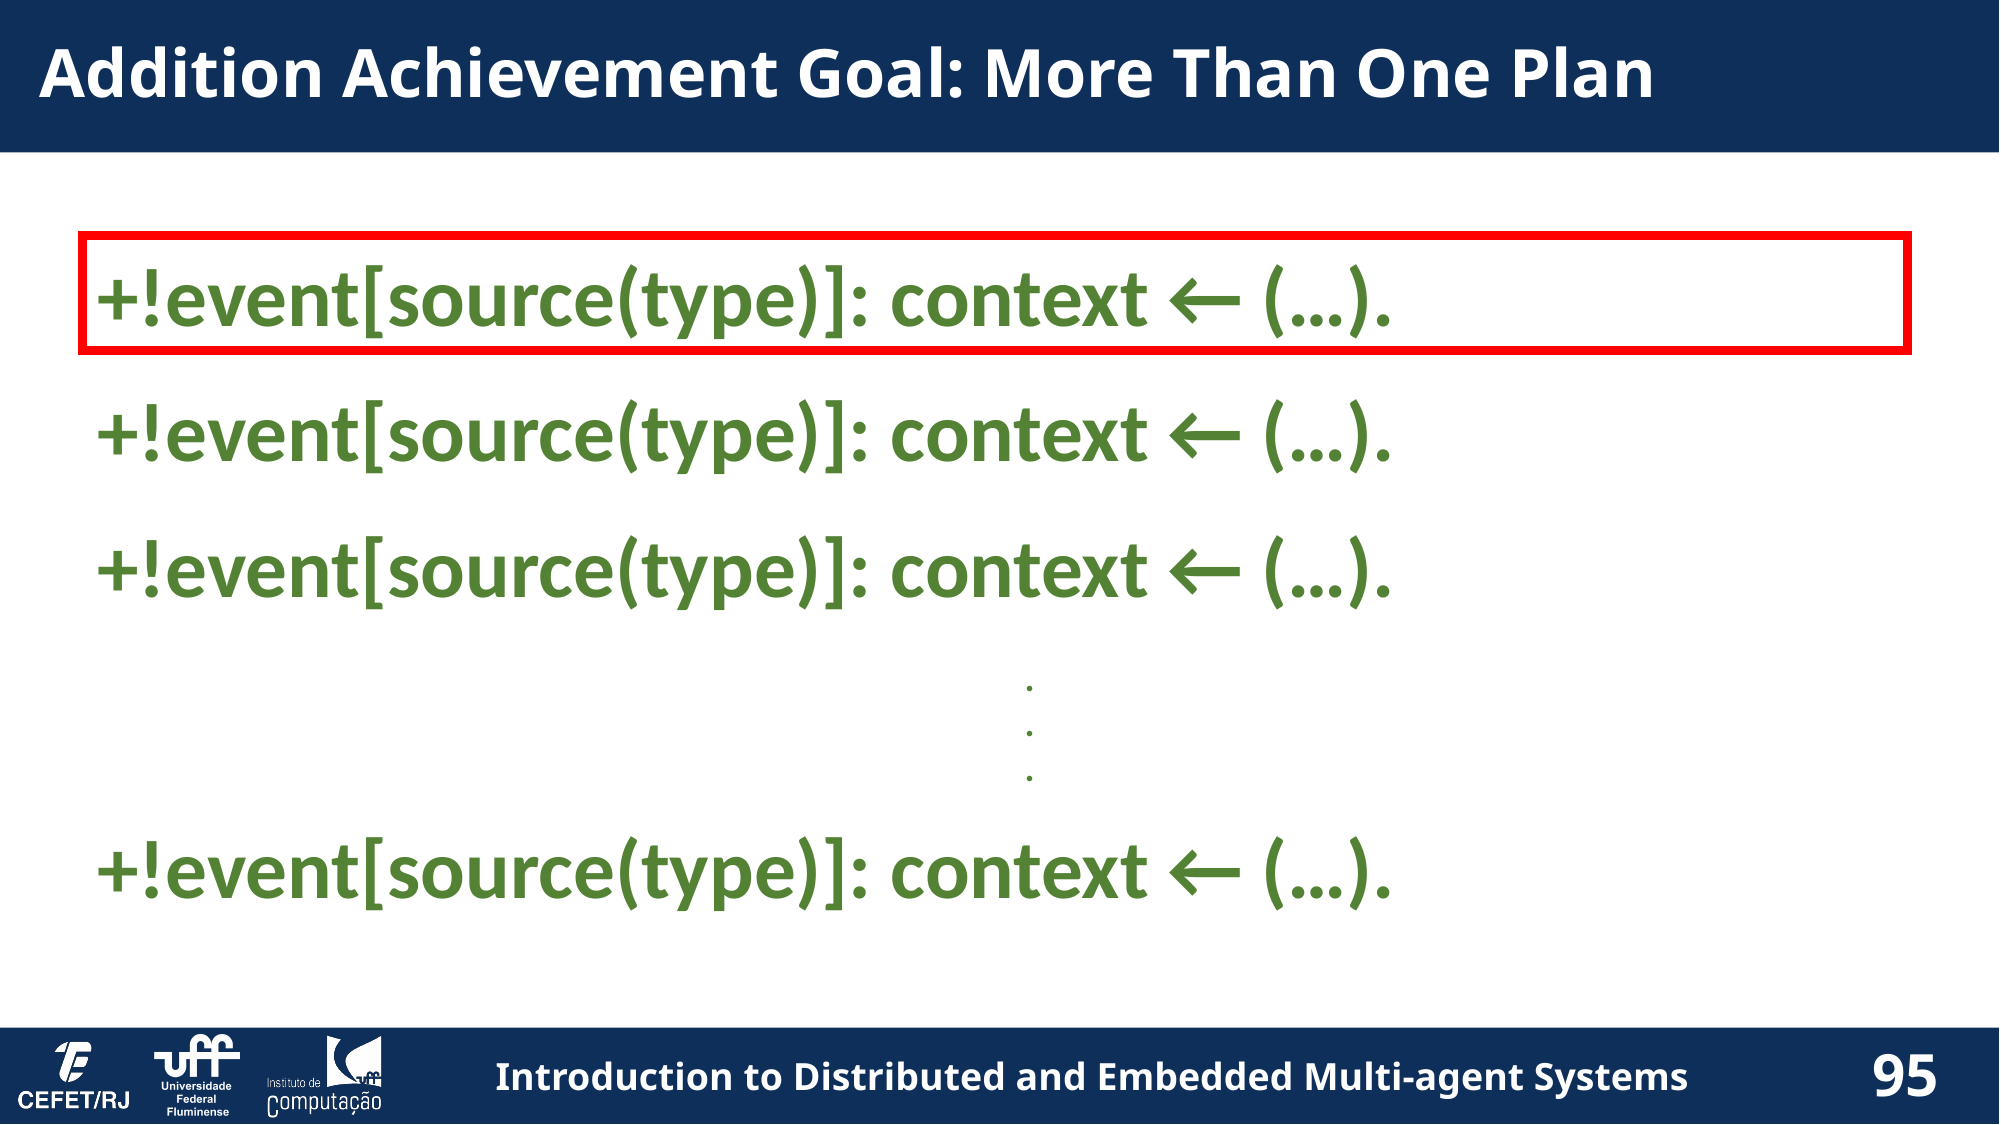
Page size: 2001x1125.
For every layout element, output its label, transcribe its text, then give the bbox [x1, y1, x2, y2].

picture [153, 1033, 241, 1121]
picture [265, 1033, 383, 1118]
text_box Addition Achievement Goal: More Than One Plan [25, 23, 1999, 119]
text_box +!event[source(type)]: context ← (…). [87, 240, 1903, 346]
text_box +!event[source(type)]: context ← (…). [82, 808, 1908, 924]
text_box . . . [1009, 646, 1105, 797]
text_box +!event[source(type)]: context ← (…). [82, 507, 1908, 622]
text_box +!event[source(type)]: context ← (…). [82, 371, 1908, 487]
picture [18, 1021, 129, 1125]
